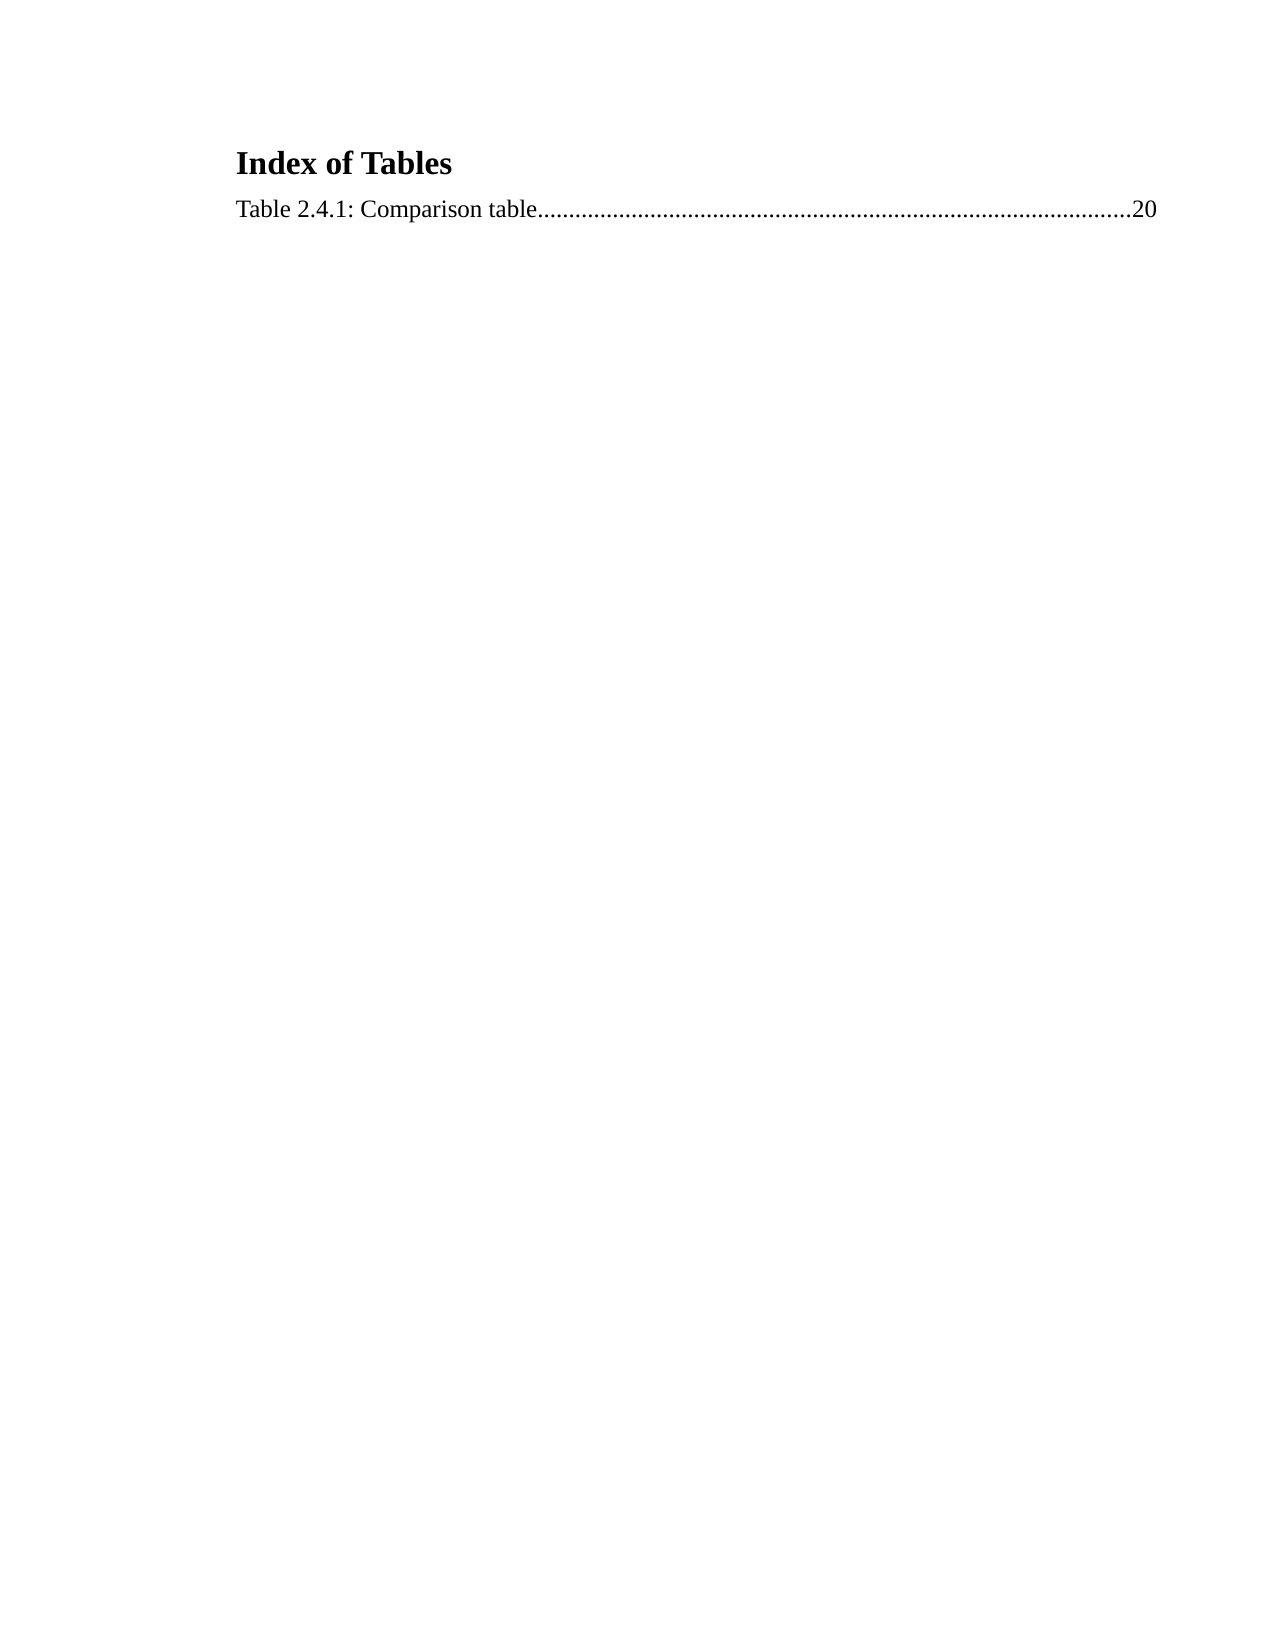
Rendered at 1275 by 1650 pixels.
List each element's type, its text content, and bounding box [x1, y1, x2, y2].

subtitle Index of Tables [236, 143, 1157, 181]
text Table 2.4.1: Comparison table 20 [236, 194, 1157, 223]
